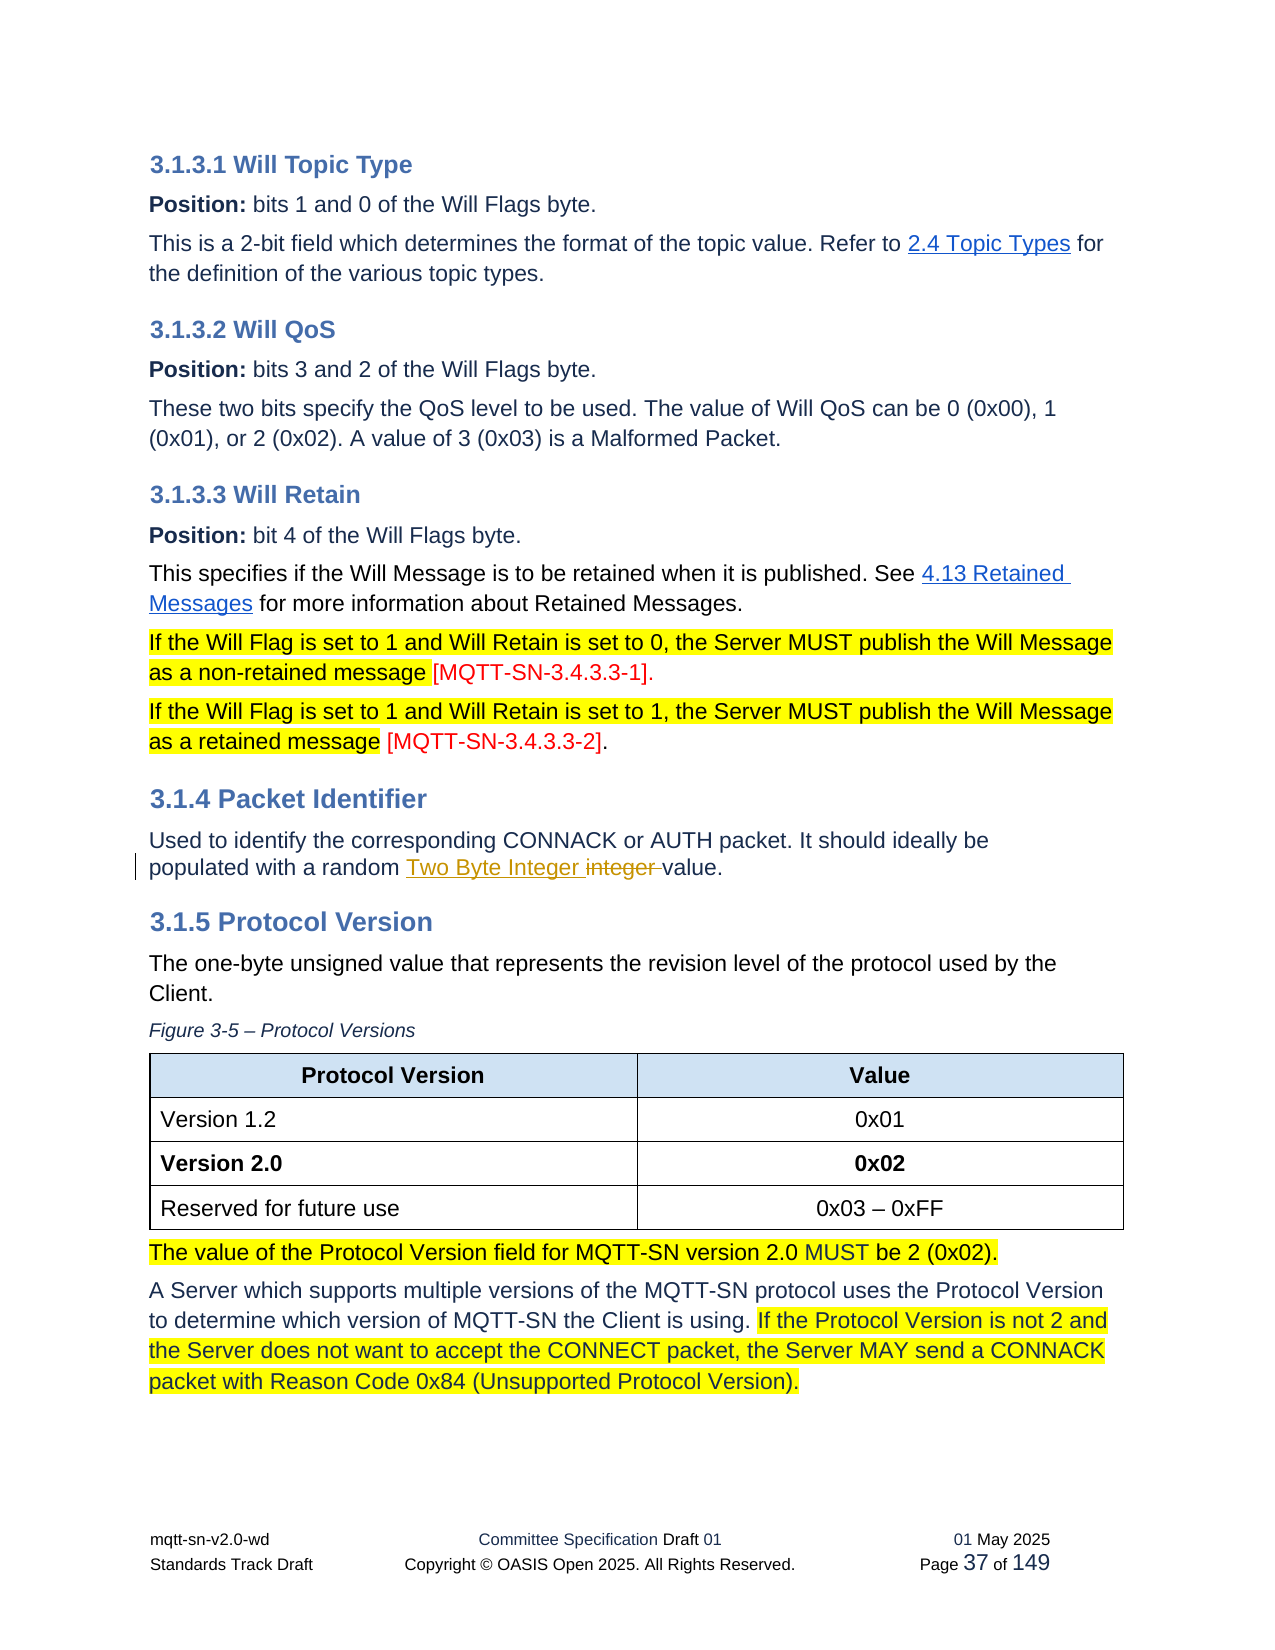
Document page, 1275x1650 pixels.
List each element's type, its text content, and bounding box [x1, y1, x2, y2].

text If the Will Flag is set to 1 and Will Retain is set to 1, the Server MUST publish the Will Message as a retained message [MQTT-SN-3.4.3.3-2]. [148, 698, 1124, 754]
text The one-byte unsigned value that represents the revision level of the protocol used by the Client. [148, 950, 1124, 1006]
table_cell 0x01 [638, 1098, 1123, 1141]
subtitle 3.1.4 Packet Identifier [150, 783, 1124, 814]
text These two bits specify the QoS level to be used. The value of Will QoS can be 0 (0x00), 1 (0x01), or 2 (0x02). A value of 3 (0x03) is a Malformed Packet. [148, 395, 1124, 452]
subtitle 3.1.3.2 Will QoS [150, 315, 1124, 344]
table_cell 0x03 – 0xFF [638, 1186, 1123, 1229]
subtitle 3.1.3.3 Will Retain [150, 480, 1124, 509]
text This is a 2-bit field which determines the format of the topic value. Refer to 2.4 Topic Types for the definition of the various topic types. [148, 230, 1124, 286]
table_header Protocol Version [151, 1054, 637, 1097]
subtitle 3.1.3.1 Will Topic Type [150, 150, 1124, 179]
text Position: bit 4 of the Will Flags byte. [148, 522, 1124, 548]
text This specifies if the Will Message is to be retained when it is published. See 4.13 Retained Messages for more information about Retained Messages. [148, 560, 1124, 617]
text Position: bits 3 and 2 of the Will Flags byte. [148, 356, 1124, 383]
text If the Will Flag is set to 1 and Will Retain is set to 0, the Server MUST publish the Will Message as a non-retained message [MQTT-SN-3.4.3.3-1]. [148, 629, 1124, 686]
table_header Value [638, 1054, 1123, 1097]
table_cell Version 1.2 [151, 1098, 637, 1141]
text Position: bits 1 and 0 of the Will Flags byte. [148, 191, 1124, 218]
table_cell 0x02 [638, 1142, 1123, 1185]
table_cell Reserved for future use [151, 1186, 637, 1229]
table_cell Version 2.0 [151, 1142, 637, 1185]
text The value of the Protocol Version field for MQTT-SN version 2.0 MUST be 2 (0x02). [148, 1238, 1124, 1265]
text Used to identify the corresponding CONNACK or AUTH packet. It should ideally be populated with a random Two Byte Integer value. [148, 827, 1022, 880]
subtitle 3.1.5 Protocol Version [150, 906, 1124, 937]
text Figure 3-5 – Protocol Versions [148, 1018, 1124, 1041]
text A Server which supports multiple versions of the MQTT-SN protocol uses the Protocol Version to determine which version of MQTT-SN the Client is using. If the Protocol Version is not 2 and the Server does not want to accept the CONNECT packet, the Server MAY send a CONNACK packet with Reason Code 0x84 (Unsupported Protocol Version). [148, 1277, 1124, 1394]
